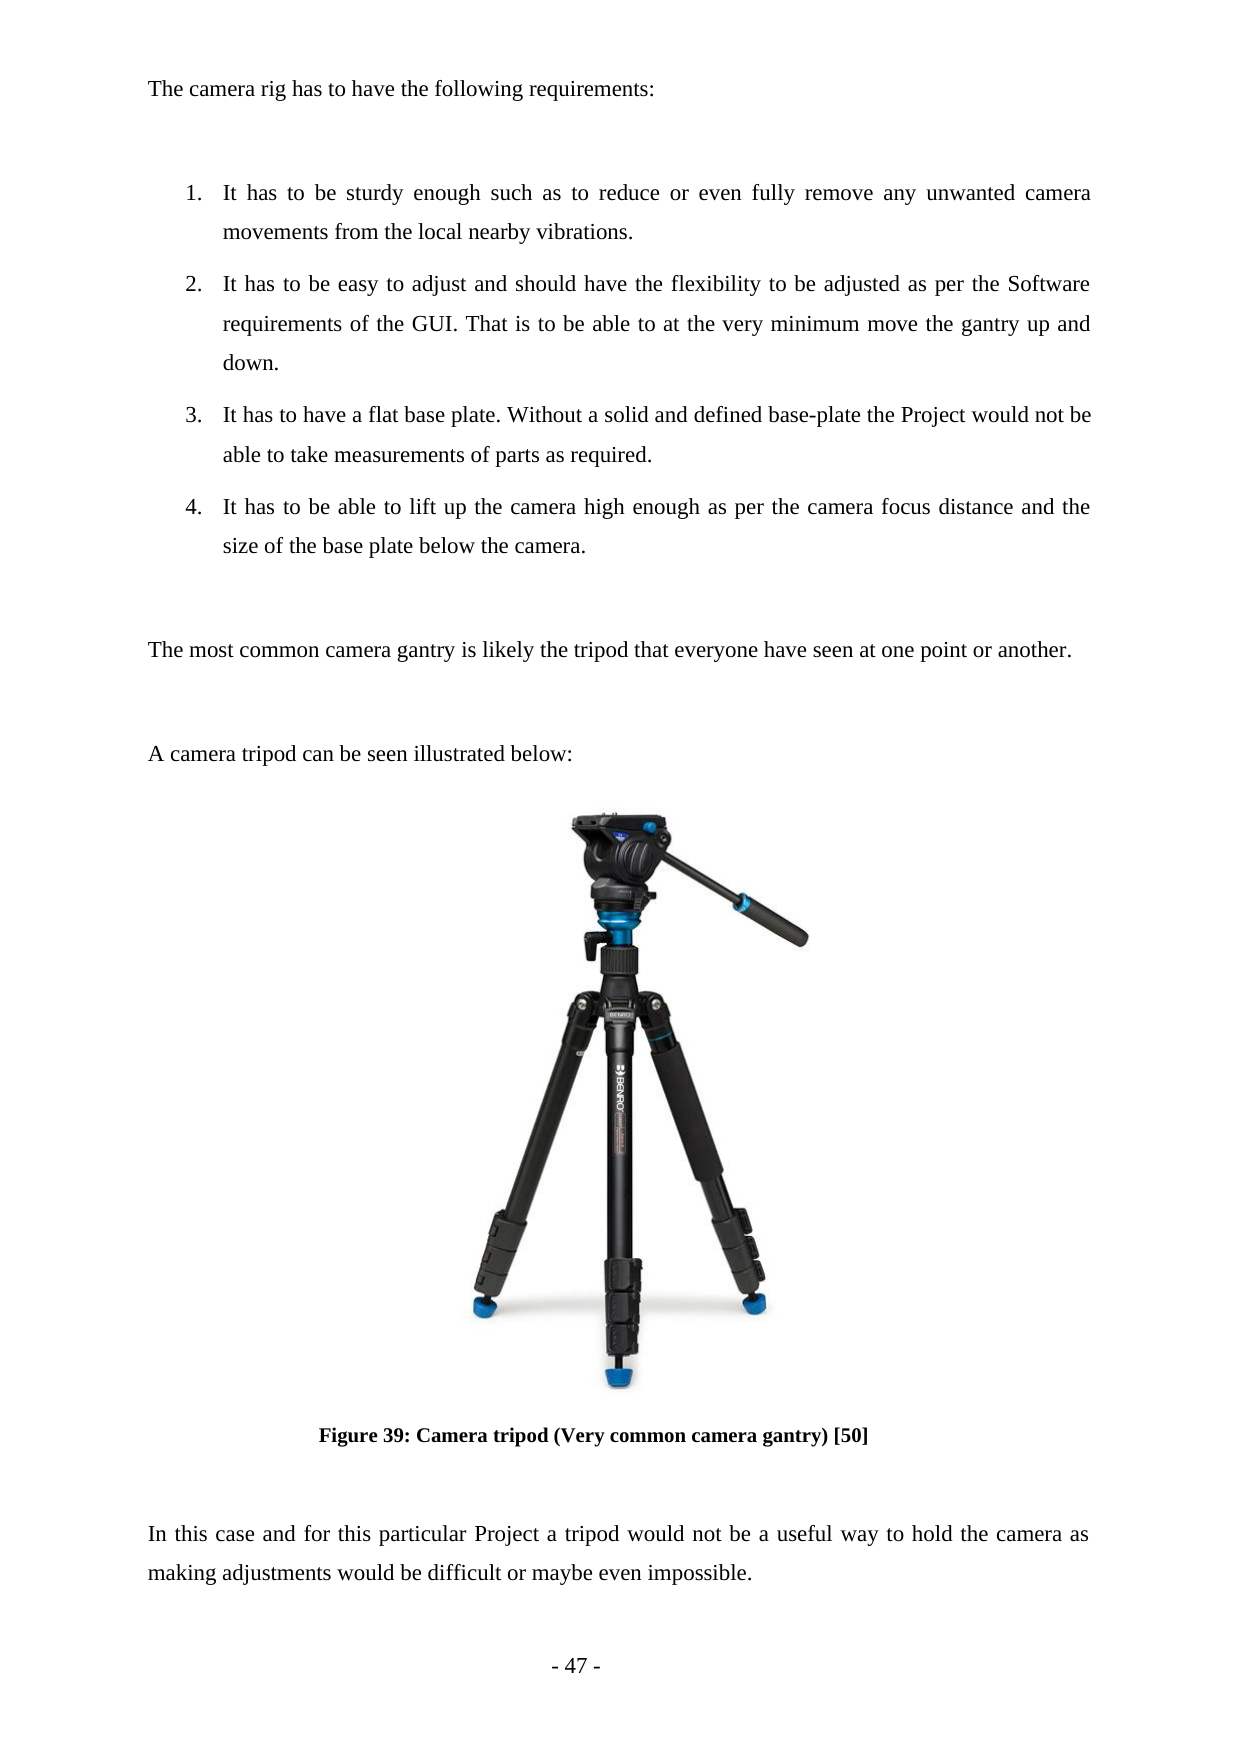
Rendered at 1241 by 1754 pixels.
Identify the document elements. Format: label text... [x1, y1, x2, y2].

list It has to have a flat base plate. Without a solid and defined base-plate the Project would not be able to take measurements of parts as required. [185, 401, 1092, 467]
text A camera tripod can be seen illustrated below: [148, 740, 1092, 767]
text Figure 39: Camera tripod (Very common camera gantry) [50] [318, 1395, 922, 1447]
text The camera rig has to have the following requirements: [148, 75, 1092, 101]
list It has to be easy to adjust and should have the flexibility to be adjusted as per the Software requirements of the GUI. That is to be able to at the very minimum move the gantry up and down. [185, 270, 1092, 376]
list It has to be sturdy enough such as to reduce or even fully remove any unwanted camera movements from the local nearby vibrations. [185, 179, 1092, 245]
text The most common camera gantry is likely the tripod that everyone have seen at one point or another. [148, 636, 1092, 663]
list It has to be able to lift up the camera high enough as per the camera focus distance and the size of the base plate below the camera. [185, 493, 1092, 559]
picture [318, 791, 922, 1395]
text In this case and for this particular Project a tripod would not be a useful way to hold the camera as making adjustments would be difficult or maybe even impossible. [148, 1520, 1092, 1586]
